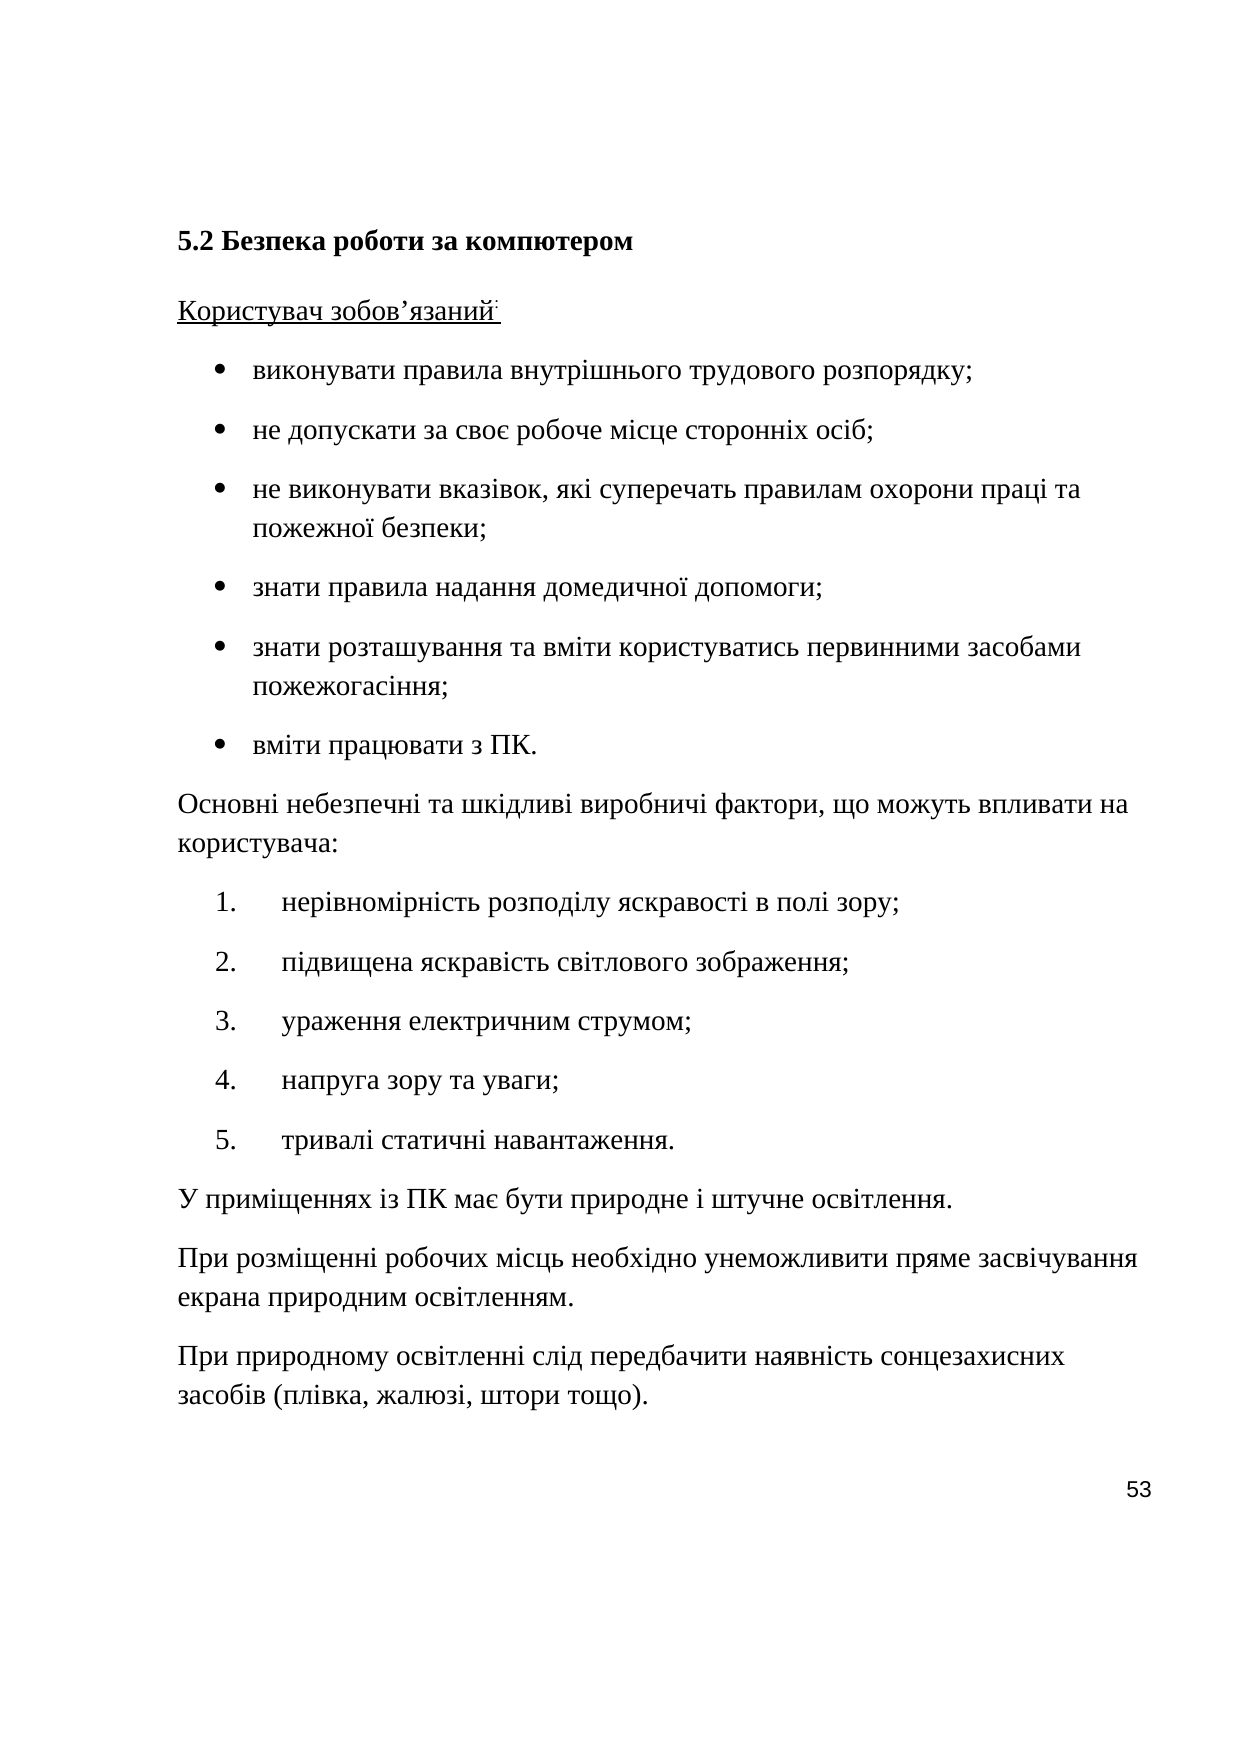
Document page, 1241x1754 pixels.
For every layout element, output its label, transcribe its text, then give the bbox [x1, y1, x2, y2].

list знати правила надання домедичної допомоги; [215, 569, 1152, 603]
text У приміщеннях із ПК має бути природне і штучне освітлення. [177, 1181, 1152, 1215]
text 5.2 Безпека роботи за компютером [177, 223, 1152, 257]
text Основні небезпечні та шкідливі виробничі фактори, що можуть впливати на користувача: [177, 786, 1152, 858]
list знати розташування та вміти користуватись первинними засобами пожежогасіння; [215, 629, 1152, 701]
list тривалі статичні навантаження. [215, 1122, 1152, 1155]
list не допускати за своє робоче місце сторонніх осіб; [215, 412, 1152, 446]
list підвищена яскравість світлового зображення; [215, 944, 1152, 977]
text При розміщенні робочих місць необхідно унеможливити пряме засвічування екрана природним освітленням. [177, 1241, 1152, 1313]
list нерівномірність розподілу яскравості в полі зору; [215, 884, 1152, 918]
list напруга зору та уваги; [215, 1062, 1152, 1096]
text Користувач зобов’язаний: [177, 293, 1152, 327]
list ураження електричним струмом; [215, 1003, 1152, 1037]
list не виконувати вказівок, які суперечать правилам охорони праці та пожежної безпеки; [215, 471, 1152, 544]
list виконувати правила внутрішнього трудового розпорядку; [215, 352, 1152, 386]
list вміти працювати з ПК. [215, 727, 1152, 761]
text При природному освітленні слід передбачити наявність сонцезахисних засобів (плівка, жалюзі, штори тощо). [177, 1338, 1152, 1411]
